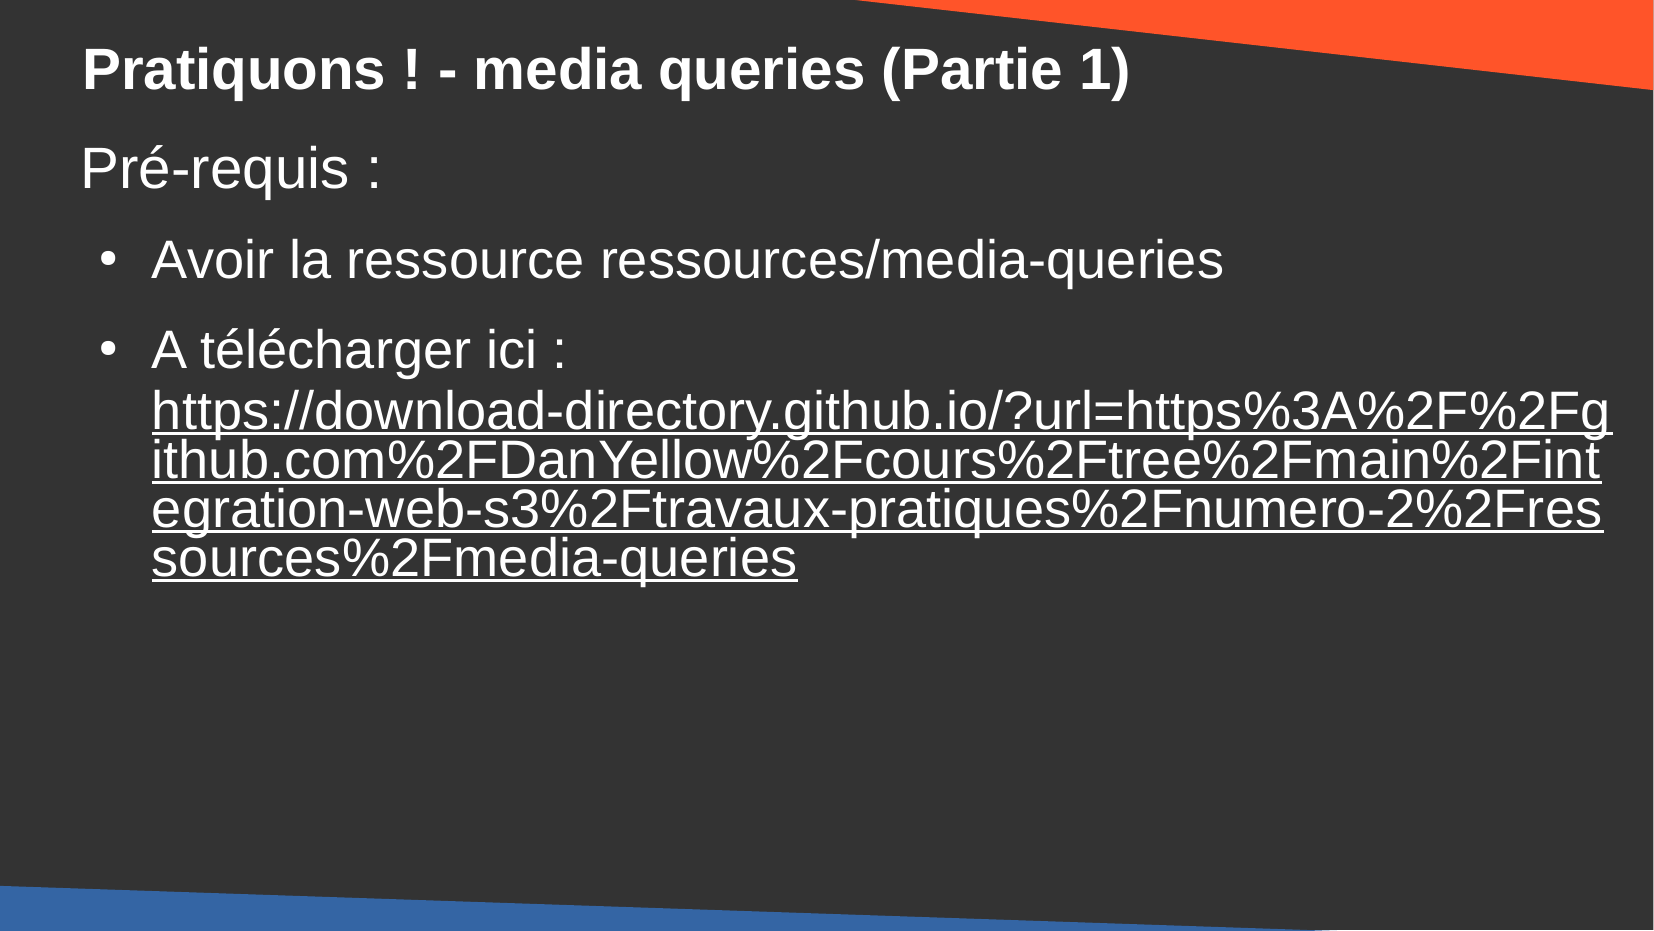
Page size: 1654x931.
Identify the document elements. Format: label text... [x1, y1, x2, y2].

text_box [855, 0, 1654, 91]
title Pratiquons ! - media queries (Partie 1) [82, 37, 1571, 114]
text_box [0, 885, 1337, 931]
list Pré-requis : Avoir la ressource ressources/media-queries A télécharger ici : https://download-directory.github.io/?url=https%3A%2F%2Fgithub.com%2FDanYellow%2Fcours%2Ftree%2Fmain%2Fintegration-web-s3%2Ftravaux-pratiques%2Fnumero-2%2Fressources%2Fmedia-queries [80, 135, 1620, 650]
